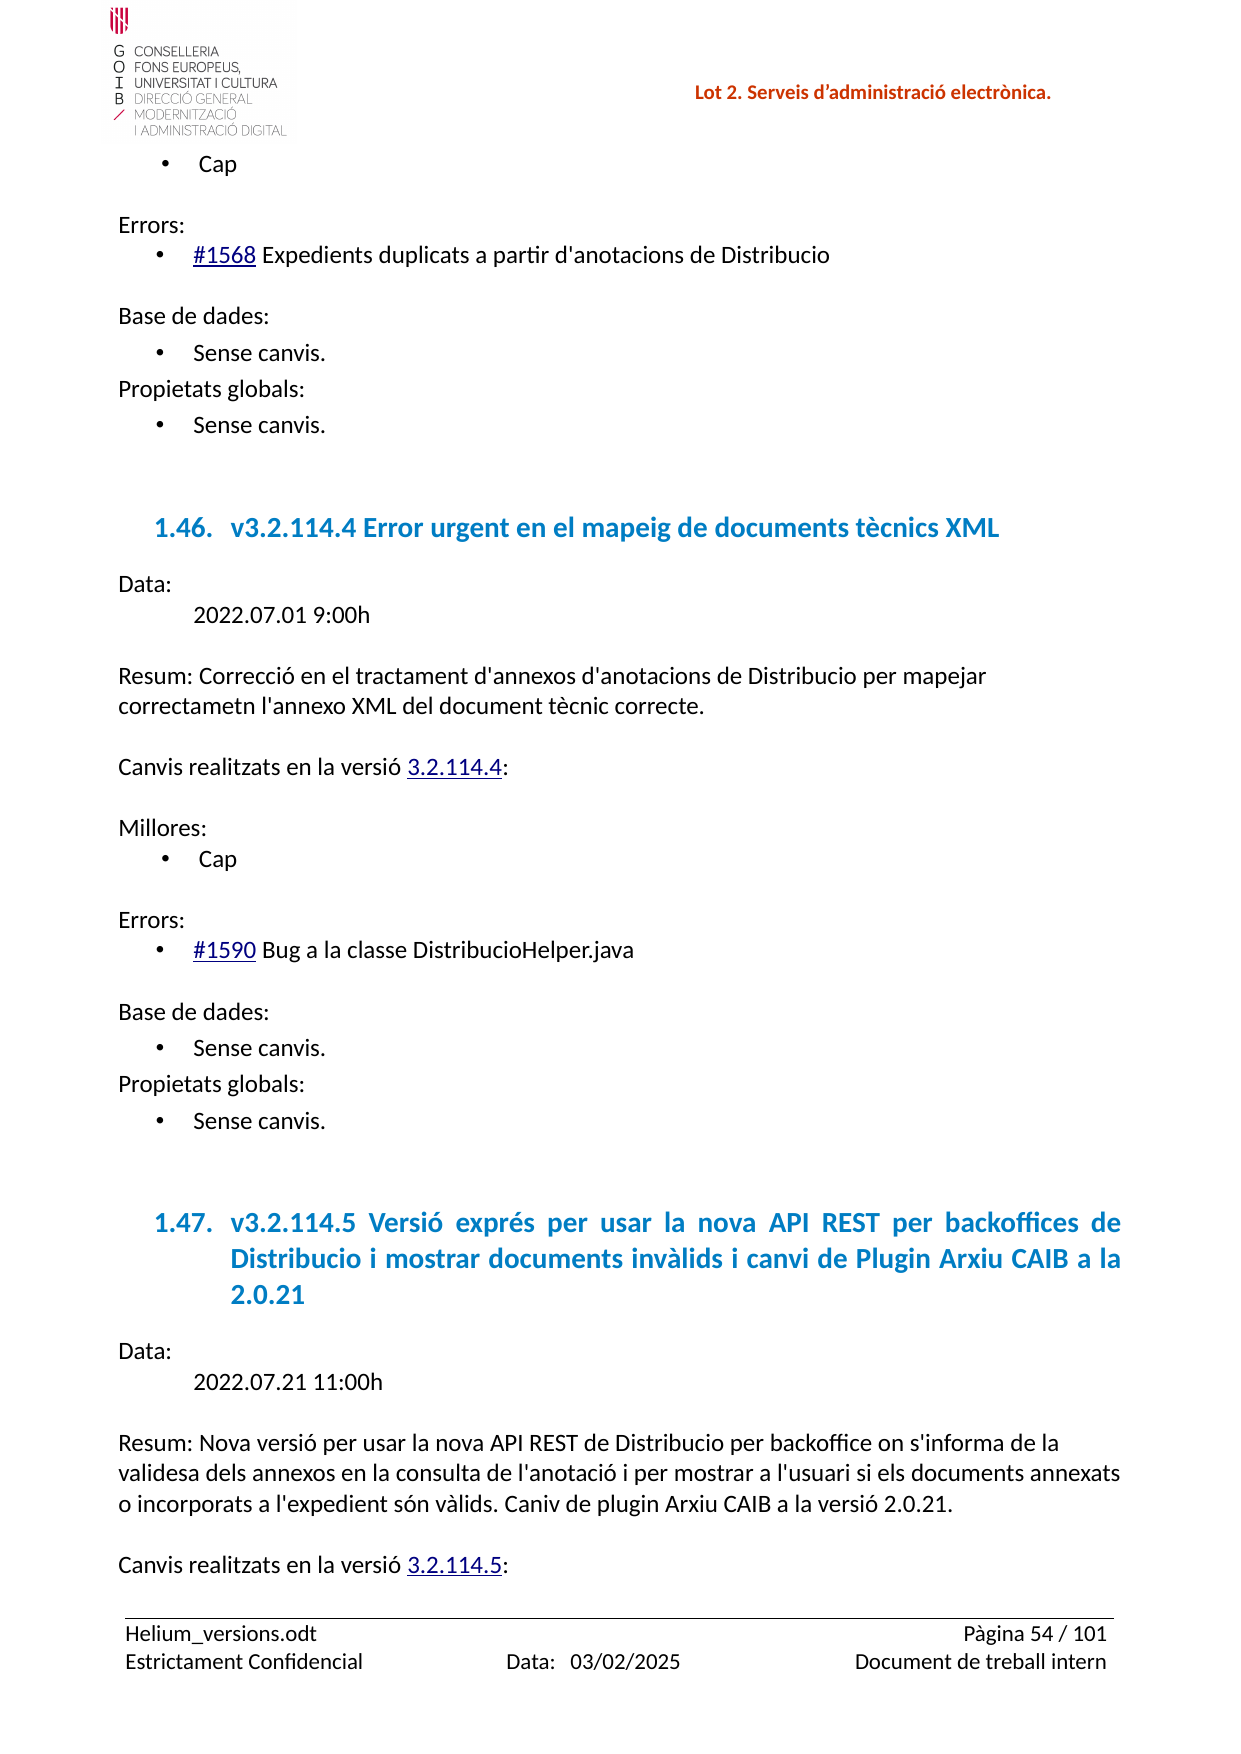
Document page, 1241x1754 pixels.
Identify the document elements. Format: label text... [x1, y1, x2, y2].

text Base de dades: [118, 300, 1122, 331]
text Canvis realitzats en la versió 3.2.114.5: [118, 1549, 1122, 1579]
text Resum: Nova versió per usar la nova API REST de Distribucio per backoffice on s'informa de la validesa dels annexos en la consulta de l'anotació i per mostrar a l'usuari si els documents annexats o incorporats a l'expedient són vàlids. Caniv de plugin Arxiu CAIB a la versió 2.0.21. [118, 1427, 1122, 1518]
text Data: [118, 568, 1122, 599]
list Cap [161, 148, 1122, 178]
text Canvis realitzats en la versió 3.2.114.4: [118, 752, 1122, 782]
list Sense canvis. [156, 1105, 1122, 1136]
list Cap [161, 843, 1122, 874]
text 2022.07.01 9:00h [118, 599, 1122, 629]
list #1590 Bug a la classe DistribucioHelper.java [156, 935, 1122, 965]
text Propietats globals: [118, 373, 1122, 404]
text Data: [118, 1335, 1122, 1366]
text Resum: Correcció en el tractament d'annexos d'anotacions de Distribucio per mapejar correctametn l'annexo XML del document tècnic correcte. [118, 660, 1122, 721]
text Base de dades: [118, 996, 1122, 1026]
text Errors: [118, 904, 1122, 935]
subtitle v3.2.114.4 Error urgent en el mapeig de documents tècnics XML [153, 509, 1122, 545]
picture [100, 0, 297, 144]
subtitle v3.2.114.5 Versió exprés per usar la nova API REST per backoffices de Distribucio i mostrar documents invàlids i canvi de Plugin Arxiu CAIB a la 2.0.21 [153, 1204, 1122, 1311]
text Errors: [118, 209, 1122, 239]
text Millores: [118, 813, 1122, 843]
list Sense canvis. [156, 410, 1122, 440]
text Propietats globals: [118, 1069, 1122, 1099]
list Sense canvis. [156, 1032, 1122, 1063]
text 2022.07.21 11:00h [118, 1366, 1122, 1396]
list Sense canvis. [156, 337, 1122, 367]
list #1568 Expedients duplicats a partir d'anotacions de Distribucio [156, 239, 1122, 270]
